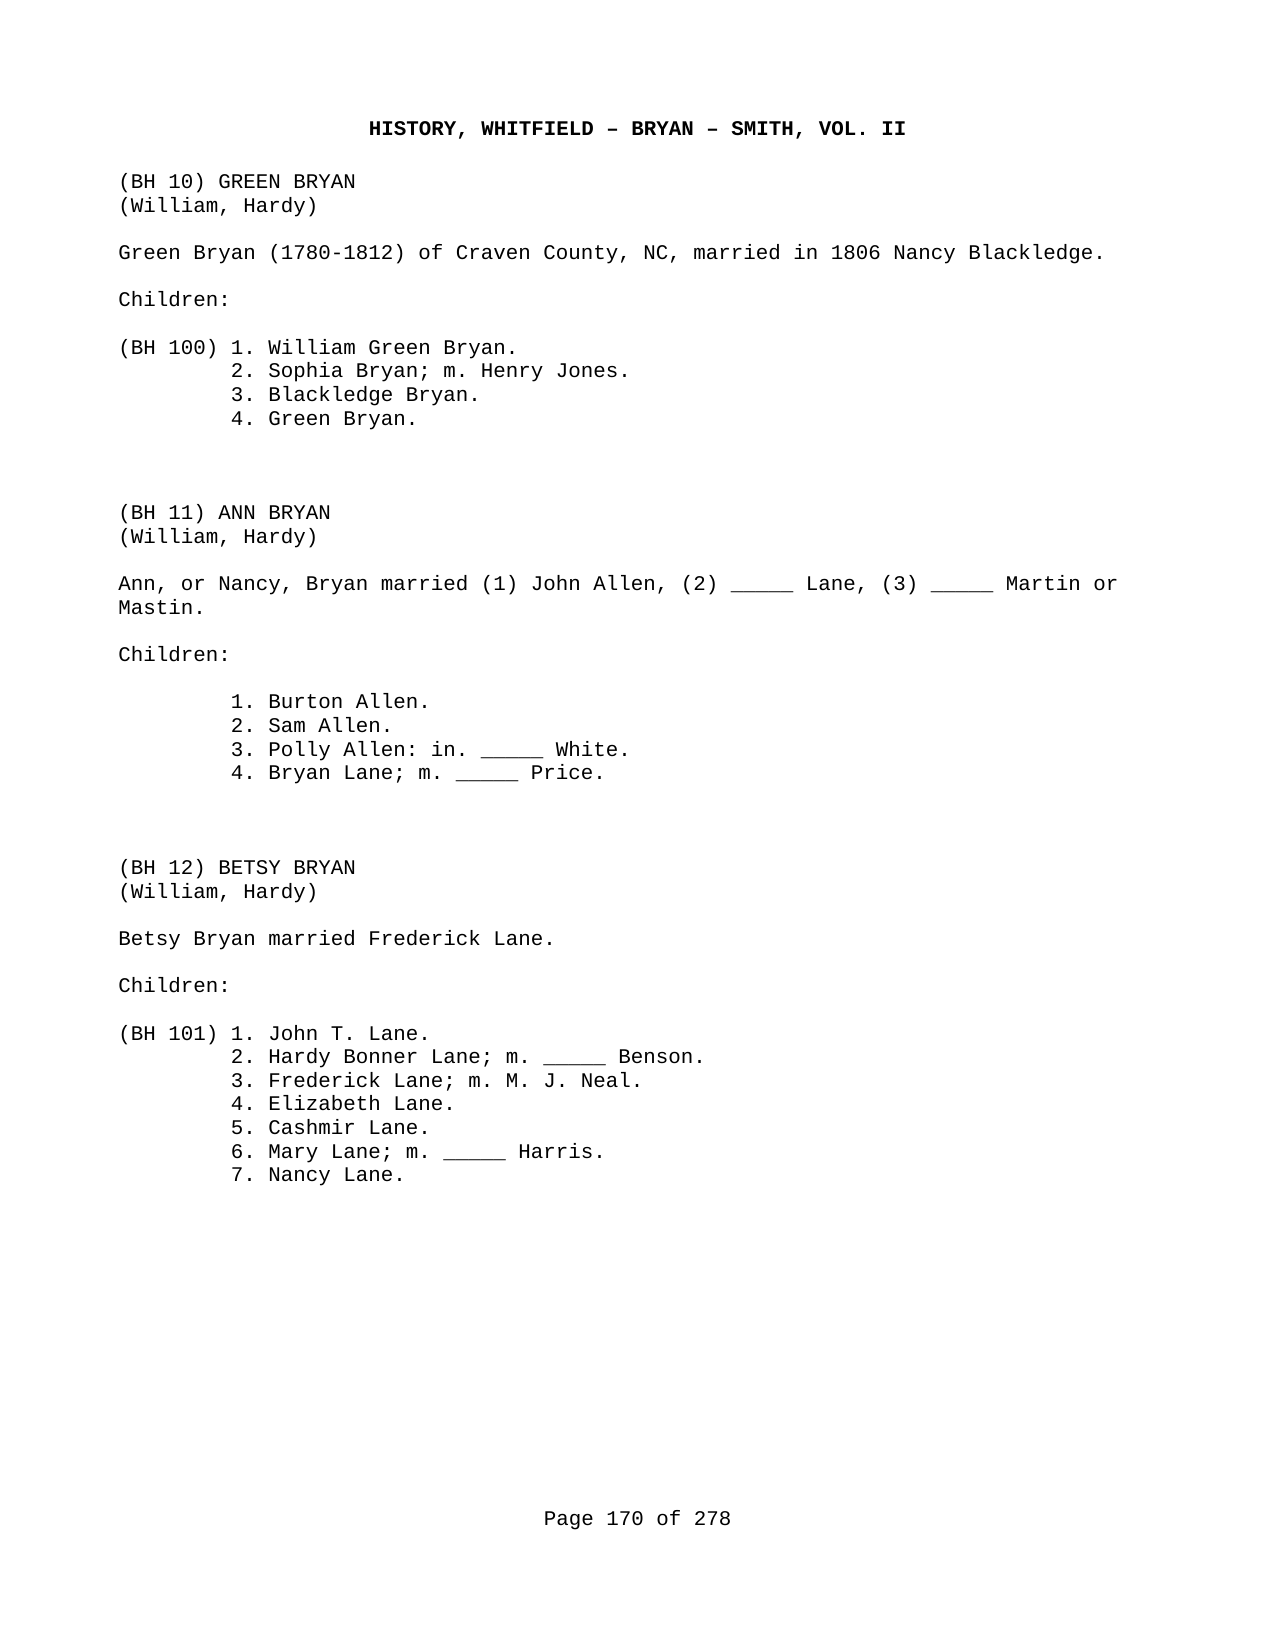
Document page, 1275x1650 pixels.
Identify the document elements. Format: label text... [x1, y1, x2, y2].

text Betsy Bryan married Frederick Lane. [118, 928, 1157, 952]
text (BH 11) ANN BRYAN [118, 502, 1157, 526]
text Green Bryan (1780-1812) of Craven County, NC, married in 1806 Nancy Blackledge. [118, 242, 1157, 266]
text Ann, or Nancy, Bryan married (1) John Allen, (2) _____ Lane, (3) _____ Martin or Mastin. [118, 573, 1157, 621]
text (BH 100) 1. William Green Bryan. [118, 337, 1157, 360]
text (William, Hardy) [118, 881, 1157, 904]
text (William, Hardy) [118, 526, 1157, 549]
text 3. Frederick Lane; m. M. J. Neal. [118, 1070, 1157, 1093]
text 4. Elizabeth Lane. [118, 1093, 1157, 1117]
text 2. Hardy Bonner Lane; m. _____ Benson. [118, 1046, 1157, 1070]
text 2. Sophia Bryan; m. Henry Jones. [118, 360, 1157, 384]
text Children: [118, 975, 1157, 999]
text (BH 10) GREEN BRYAN [118, 171, 1157, 195]
text Children: [118, 644, 1157, 668]
text 2. Sam Allen. [118, 715, 1157, 739]
text 5. Cashmir Lane. [118, 1117, 1157, 1141]
text 4. Green Bryan. [118, 408, 1157, 431]
text (BH 12) BETSY BRYAN [118, 857, 1157, 881]
text Children: [118, 289, 1157, 313]
text 4. Bryan Lane; m. _____ Price. [118, 762, 1157, 786]
text 7. Nancy Lane. [118, 1164, 1157, 1188]
text 3. Polly Allen: in. _____ White. [118, 739, 1157, 762]
text (BH 101) 1. John T. Lane. [118, 1022, 1157, 1046]
text 1. Burton Allen. [118, 691, 1157, 715]
text 6. Mary Lane; m. _____ Harris. [118, 1141, 1157, 1164]
text 3. Blackledge Bryan. [118, 384, 1157, 408]
text (William, Hardy) [118, 195, 1157, 218]
